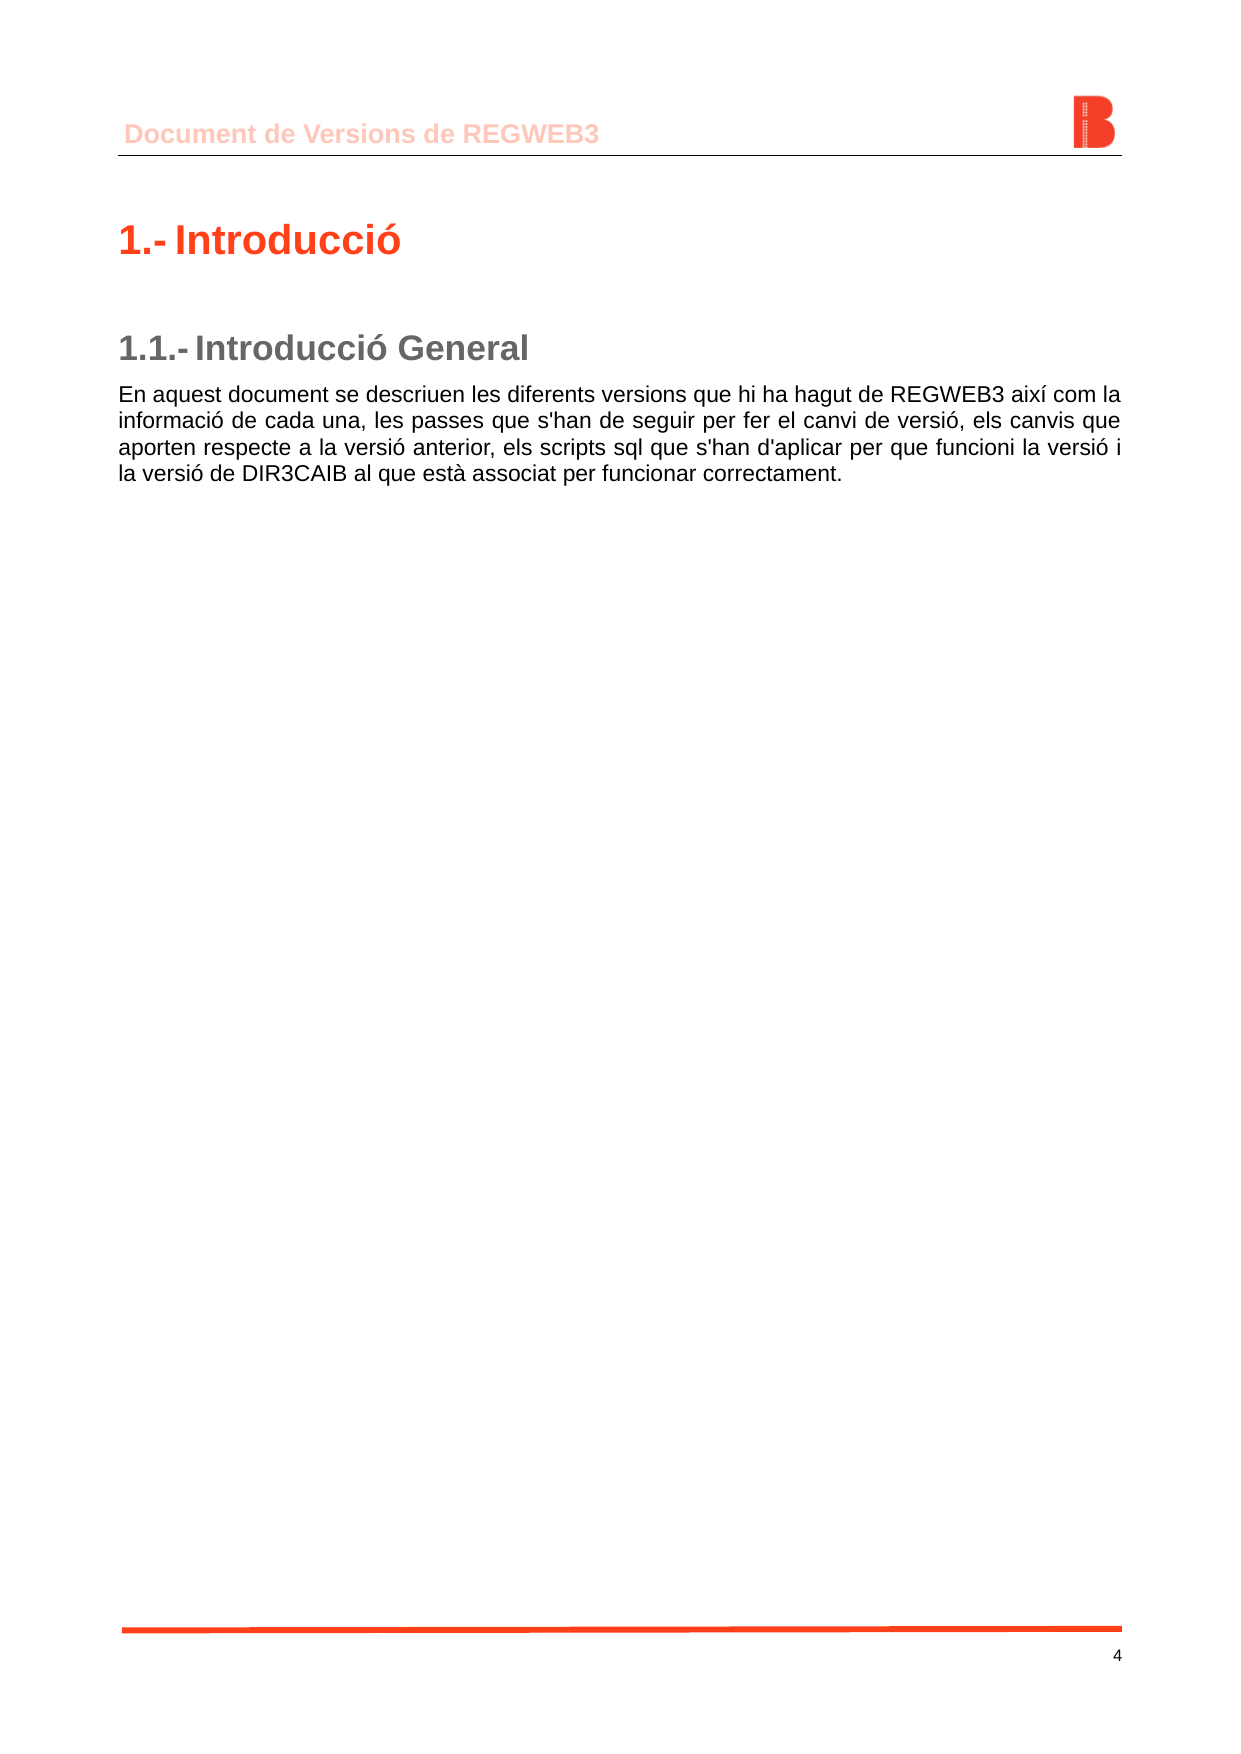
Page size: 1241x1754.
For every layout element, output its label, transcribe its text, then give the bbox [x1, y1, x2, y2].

subtitle Introducció General [118, 327, 1122, 368]
text En aquest document se descriuen les diferents versions que hi ha hagut de REGWEB3 així com la informació de cada una, les passes que s'han de seguir per fer el canvi de versió, els canvis que aporten respecte a la versió anterior, els scripts sql que s'han d'aplicar per que funcioni la versió i la versió de DIR3CAIB al que està associat per funcionar correctament. [118, 381, 1122, 486]
picture [1072, 94, 1117, 150]
subtitle Introducció [118, 216, 1122, 264]
